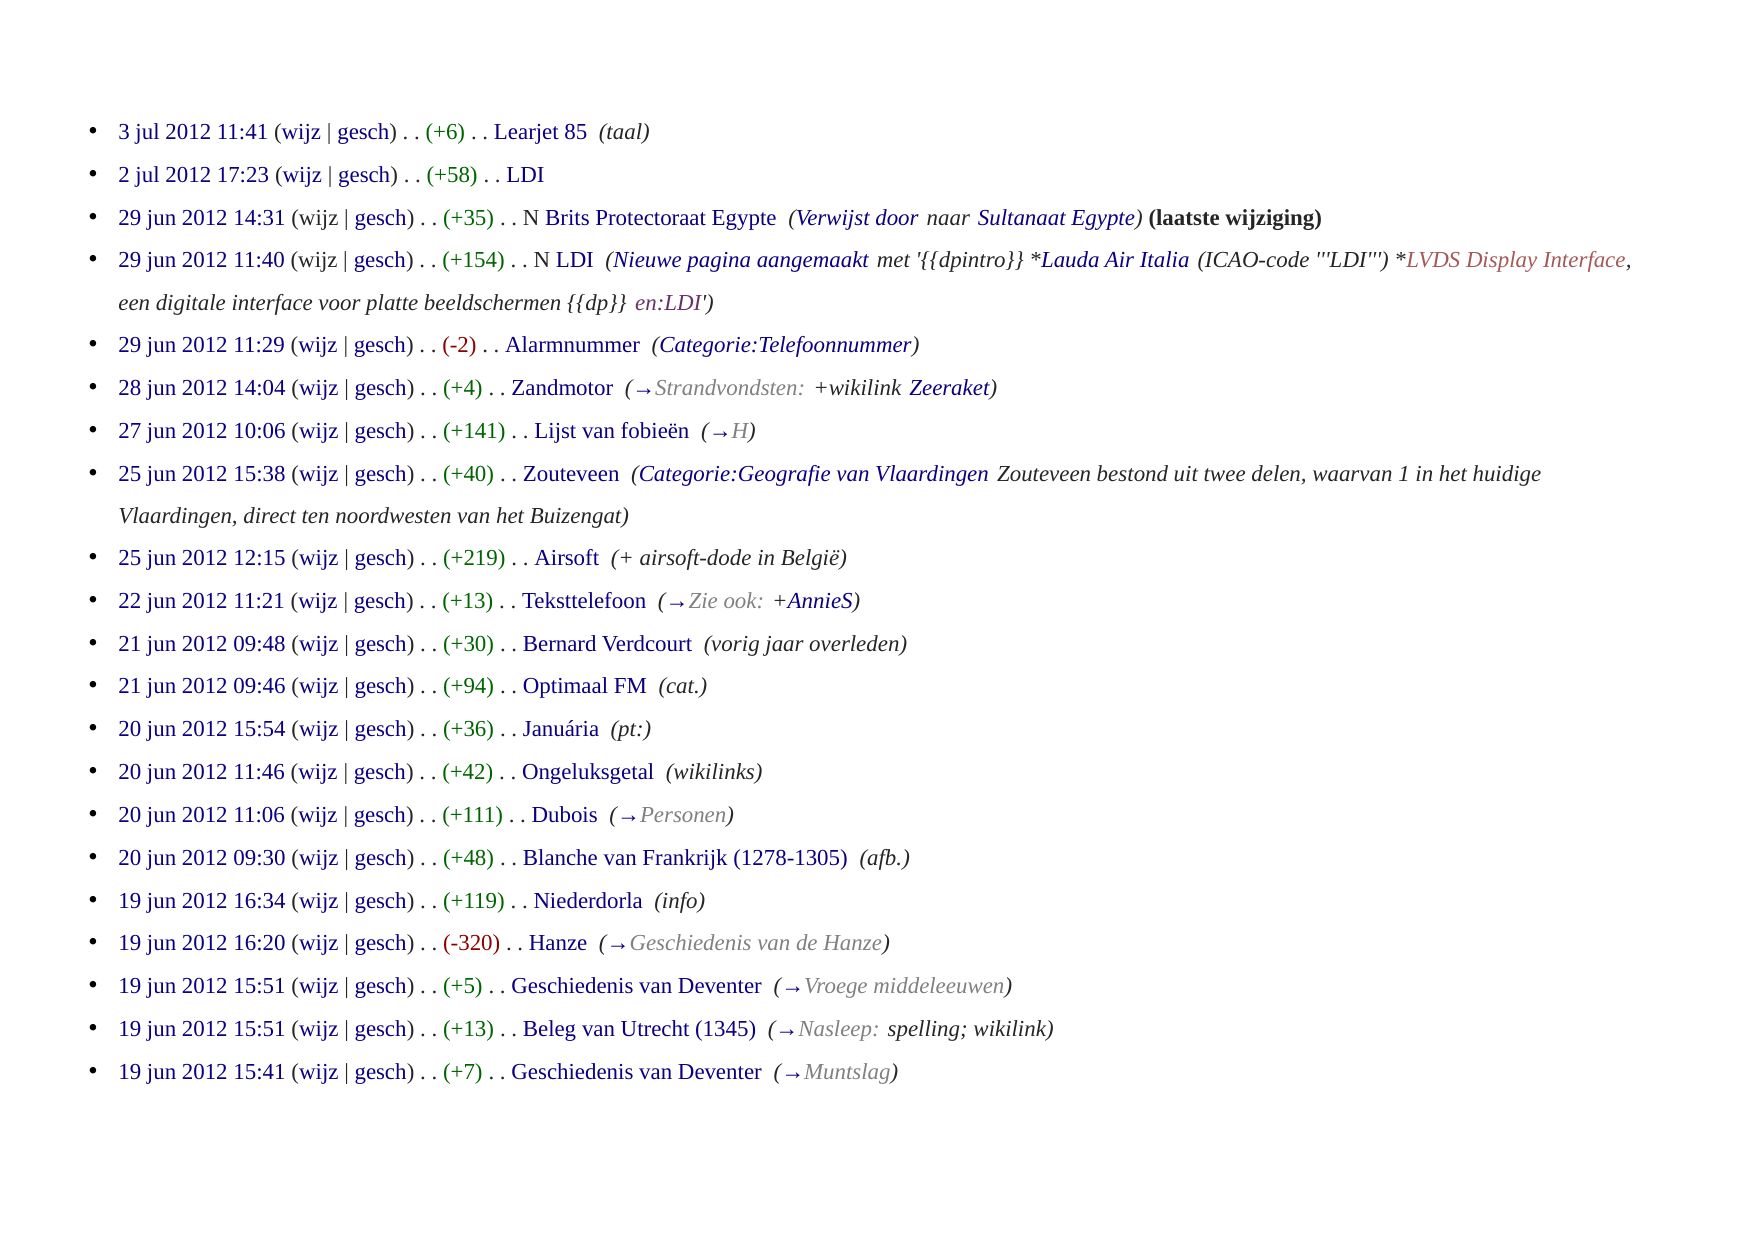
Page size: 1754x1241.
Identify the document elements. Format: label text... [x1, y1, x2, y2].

list 28 jun 2012 14:04 (wijz | gesch) . . (+4)‎ . . Zandmotor ‎ (→‎Strandvondsten: +wikilink Zeeraket) [118, 374, 1636, 401]
list 20 jun 2012 15:54 (wijz | gesch) . . (+36)‎ . . Januária ‎ (pt:) [118, 715, 1636, 742]
list 20 jun 2012 11:46 (wijz | gesch) . . (+42)‎ . . Ongeluksgetal ‎ (wikilinks) [118, 758, 1636, 785]
list 25 jun 2012 15:38 (wijz | gesch) . . (+40)‎ . . Zouteveen ‎ (Categorie:Geografie van Vlaardingen Zouteveen bestond uit twee delen, waarvan 1 in het huidige Vlaardingen, direct ten noordwesten van het Buizengat) [118, 459, 1636, 528]
list 27 jun 2012 10:06 (wijz | gesch) . . (+141)‎ . . Lijst van fobieën ‎ (→‎H) [118, 417, 1636, 443]
list 29 jun 2012 14:31 (wijz | gesch) . . (+35)‎ . . N Brits Protectoraat Egypte ‎ (Verwijst door naar Sultanaat Egypte) (laatste wijziging) [118, 204, 1636, 231]
list 22 jun 2012 11:21 (wijz | gesch) . . (+13)‎ . . Teksttelefoon ‎ (→‎Zie ook: +AnnieS) [118, 587, 1636, 614]
list 19 jun 2012 16:20 (wijz | gesch) . . (-320)‎ . . Hanze ‎ (→‎Geschiedenis van de Hanze) [118, 929, 1636, 956]
list 29 jun 2012 11:40 (wijz | gesch) . . (+154)‎ . . N LDI ‎ (Nieuwe pagina aangemaakt met '{{dpintro}} *Lauda Air Italia (ICAO-code '''LDI''') *LVDS Display Interface, een digitale interface voor platte beeldschermen {{dp}} en:LDI') [118, 247, 1636, 315]
list 20 jun 2012 11:06 (wijz | gesch) . . (+111)‎ . . Dubois ‎ (→‎Personen) [118, 801, 1636, 828]
list 19 jun 2012 15:51 (wijz | gesch) . . (+5)‎ . . Geschiedenis van Deventer ‎ (→‎Vroege middeleeuwen) [118, 972, 1636, 999]
list 25 jun 2012 12:15 (wijz | gesch) . . (+219)‎ . . Airsoft ‎ (+ airsoft-dode in België) [118, 544, 1636, 571]
list 19 jun 2012 15:51 (wijz | gesch) . . (+13)‎ . . Beleg van Utrecht (1345) ‎ (→‎Nasleep: spelling; wikilink) [118, 1015, 1636, 1042]
list 19 jun 2012 16:34 (wijz | gesch) . . (+119)‎ . . Niederdorla ‎ (info) [118, 887, 1636, 913]
list 20 jun 2012 09:30 (wijz | gesch) . . (+48)‎ . . Blanche van Frankrijk (1278-1305) ‎ (afb.) [118, 844, 1636, 871]
list 21 jun 2012 09:46 (wijz | gesch) . . (+94)‎ . . Optimaal FM ‎ (cat.) [118, 673, 1636, 699]
list 29 jun 2012 11:29 (wijz | gesch) . . (-2)‎ . . Alarmnummer ‎ (Categorie:Telefoonnummer) [118, 331, 1636, 358]
list 21 jun 2012 09:48 (wijz | gesch) . . (+30)‎ . . Bernard Verdcourt ‎ (vorig jaar overleden) [118, 630, 1636, 657]
list 2 jul 2012 17:23 (wijz | gesch) . . (+58)‎ . . LDI ‎ [118, 161, 1636, 188]
list 19 jun 2012 15:41 (wijz | gesch) . . (+7)‎ . . Geschiedenis van Deventer ‎ (→‎Muntslag) [118, 1058, 1636, 1085]
list 3 jul 2012 11:41 (wijz | gesch) . . (+6)‎ . . Learjet 85 ‎ (taal) [118, 118, 1636, 145]
